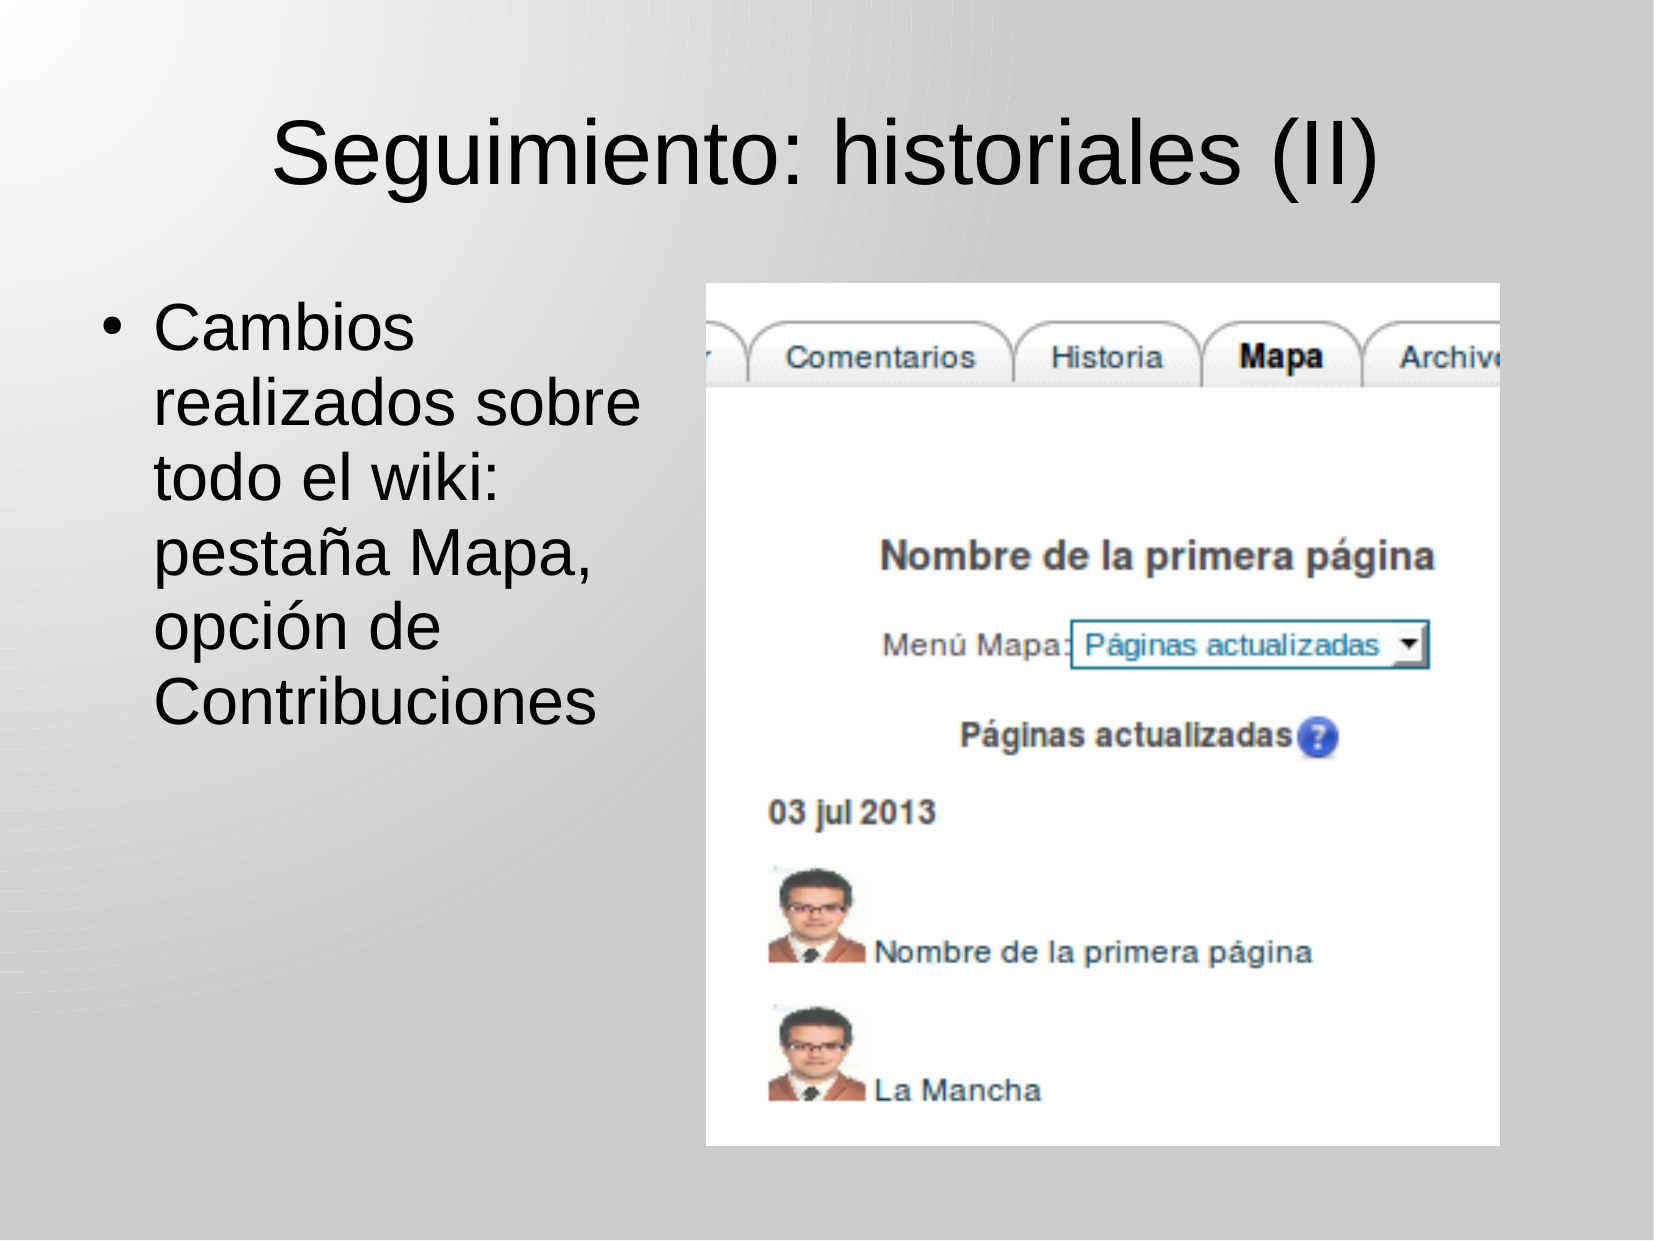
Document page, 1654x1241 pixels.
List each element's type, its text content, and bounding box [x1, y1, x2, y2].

title Seguimiento: historiales (II) [82, 49, 1571, 257]
picture [706, 283, 1500, 1146]
list Cambios realizados sobre todo el wiki: pestaña Mapa, opción de Contribuciones [82, 290, 706, 1109]
